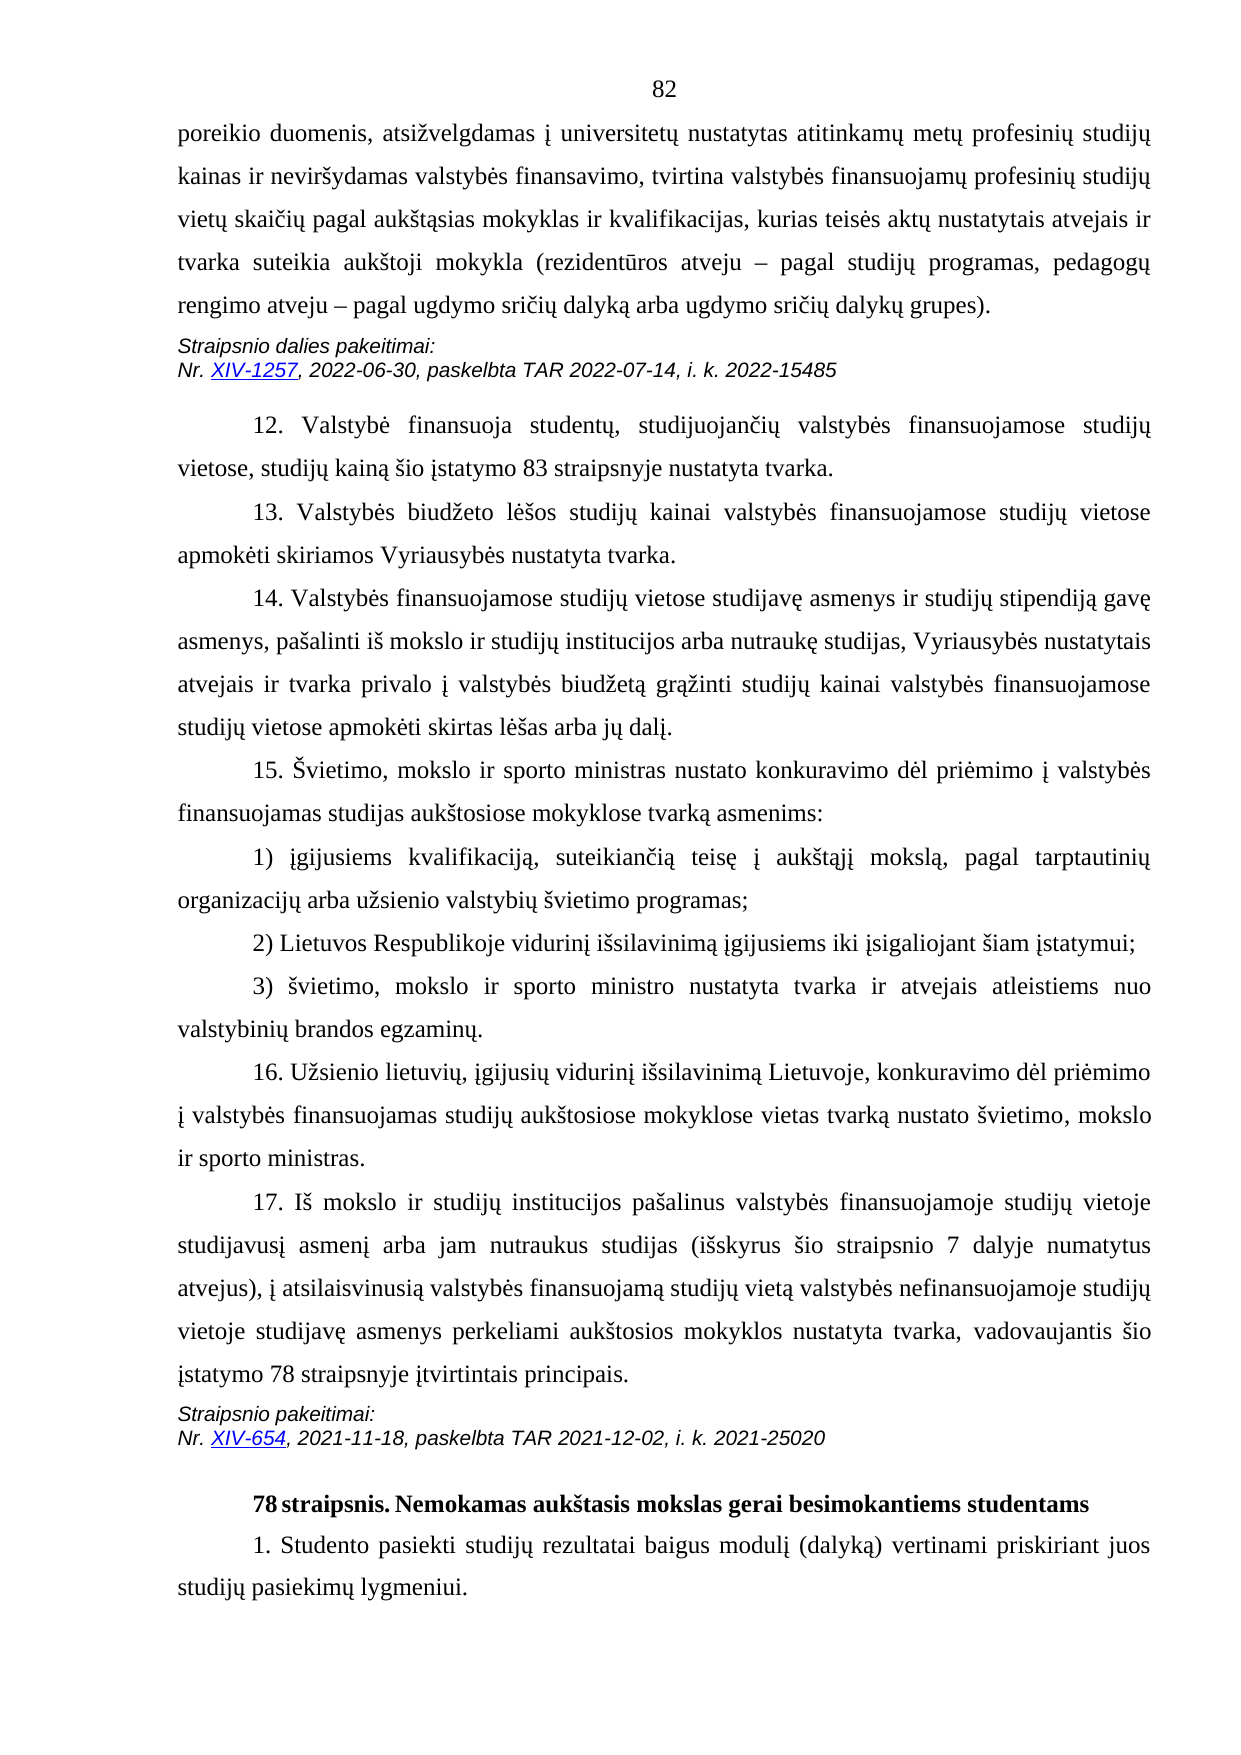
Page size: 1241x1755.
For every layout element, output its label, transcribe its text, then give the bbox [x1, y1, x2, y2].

text 14. Valstybės finansuojamose studijų vietose studijavę asmenys ir studijų stipendiją gavę asmenys, pašalinti iš mokslo ir studijų institucijos arba nutraukę studijas, Vyriausybės nustatytais atvejais ir tvarka privalo į valstybės biudžetą grąžinti studijų kainai valstybės finansuojamose studijų vietose apmokėti skirtas lėšas arba jų dalį. [177, 583, 1152, 741]
text Nr. XIV-654, 2021-11-18, paskelbta TAR 2021-12-02, i. k. 2021-25020 [177, 1426, 1152, 1450]
text Nr. XIV-1257, 2022-06-30, paskelbta TAR 2022-07-14, i. k. 2022-15485 [177, 358, 1152, 382]
text 15. Švietimo, mokslo ir sporto ministras nustato konkuravimo dėl priėmimo į valstybės finansuojamas studijas aukštosiose mokyklose tvarką asmenims: [177, 755, 1152, 827]
text 16. Užsienio lietuvių, įgijusių vidurinį išsilavinimą Lietuvoje, konkuravimo dėl priėmimo į valstybės finansuojamas studijų aukštosiose mokyklose vietas tvarką nustato švietimo, mokslo ir sporto ministras. [177, 1057, 1152, 1172]
text 2) Lietuvos Respublikoje vidurinį išsilavinimą įgijusiems iki įsigaliojant šiam įstatymui; [177, 928, 1152, 957]
text Straipsnio dalies pakeitimai: [177, 334, 1152, 358]
text 17. Iš mokslo ir studijų institucijos pašalinus valstybės finansuojamoje studijų vietoje studijavusį asmenį arba jam nutraukus studijas (išskyrus šio straipsnio 7 dalyje numatytus atvejus), į atsilaisvinusią valstybės finansuojamą studijų vietą valstybės nefinansuojamoje studijų vietoje studijavę asmenys perkeliami aukštosios mokyklos nustatyta tvarka, vadovaujantis šio įstatymo 78 straipsnyje įtvirtintais principais. [177, 1187, 1152, 1388]
text 1. Studento pasiekti studijų rezultatai baigus modulį (dalyką) vertinami priskiriant juos studijų pasiekimų lygmeniui. [177, 1521, 1152, 1604]
text 3) švietimo, mokslo ir sporto ministro nustatyta tvarka ir atvejais atleistiems nuo valstybinių brandos egzaminų. [177, 971, 1152, 1043]
text 78 straipsnis. Nemokamas aukštasis mokslas gerai besimokantiems studentams [177, 1479, 1152, 1521]
text 1) įgijusiems kvalifikaciją, suteikiančią teisę į aukštąjį mokslą, pagal tarptautinių organizacijų arba užsienio valstybių švietimo programas; [177, 842, 1152, 913]
text poreikio duomenis, atsižvelgdamas į universitetų nustatytas atitinkamų metų profesinių studijų kainas ir neviršydamas valstybės finansavimo, tvirtina valstybės finansuojamų profesinių studijų vietų skaičių pagal aukštąsias mokyklas ir kvalifikacijas, kurias teisės aktų nustatytais atvejais ir tvarka suteikia aukštoji mokykla (rezidentūros atveju – pagal studijų programas, pedagogų rengimo atveju – pagal ugdymo sričių dalyką arba ugdymo sričių dalykų grupes). [177, 118, 1152, 319]
text 12. Valstybė finansuoja studentų, studijuojančių valstybės finansuojamose studijų vietose, studijų kainą šio įstatymo 83 straipsnyje nustatyta tvarka. [177, 410, 1152, 482]
text 13. Valstybės biudžeto lėšos studijų kainai valstybės finansuojamose studijų vietose apmokėti skiriamos Vyriausybės nustatyta tvarka. [177, 497, 1152, 568]
text Straipsnio pakeitimai: [177, 1402, 1152, 1426]
